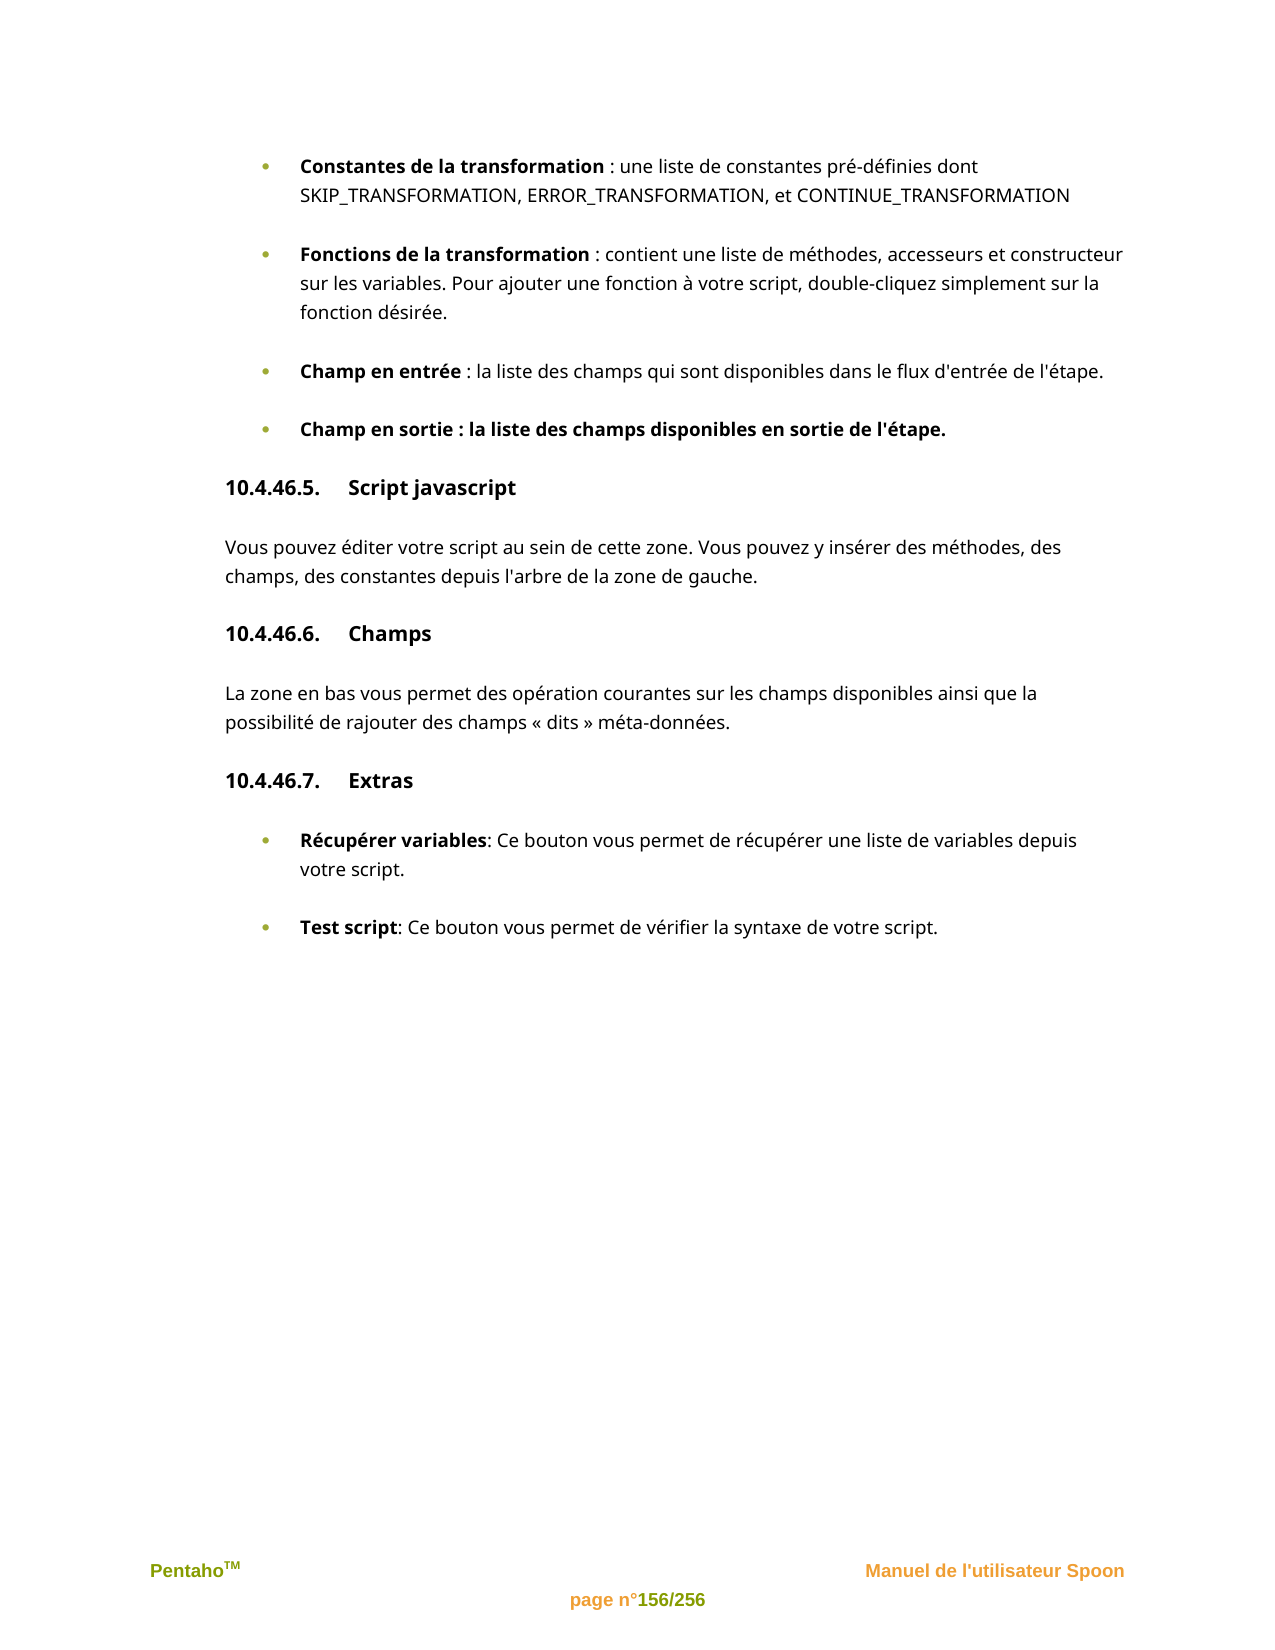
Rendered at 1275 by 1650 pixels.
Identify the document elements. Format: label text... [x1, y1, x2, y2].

subtitle Extras [225, 765, 1125, 794]
list Test script: Ce bouton vous permet de vérifier la syntaxe de votre script. [262, 911, 1125, 941]
list Fonctions de la transformation : contient une liste de méthodes, accesseurs et constructeur sur les variables. Pour ajouter une fonction à votre script, double-cliquez simplement sur la fonction désirée. [262, 238, 1125, 325]
subtitle Script javascript [225, 472, 1125, 501]
list Champ en sortie : la liste des champs disponibles en sortie de l'étape. [262, 413, 1125, 443]
list Récupérer variables: Ce bouton vous permet de récupérer une liste de variables depuis votre script. [262, 824, 1125, 882]
text Vous pouvez éditer votre script au sein de cette zone. Vous pouvez y insérer des méthodes, des champs, des constantes depuis l'arbre de la zone de gauche. [225, 531, 1125, 589]
list Constantes de la transformation : une liste de constantes pré-définies dont SKIP_TRANSFORMATION, ERROR_TRANSFORMATION, et CONTINUE_TRANSFORMATION [262, 150, 1125, 208]
list Champ en entrée : la liste des champs qui sont disponibles dans le flux d'entrée de l'étape. [262, 355, 1125, 384]
text La zone en bas vous permet des opération courantes sur les champs disponibles ainsi que la possibilité de rajouter des champs « dits » méta-données. [225, 677, 1125, 736]
subtitle Champs [225, 618, 1125, 648]
